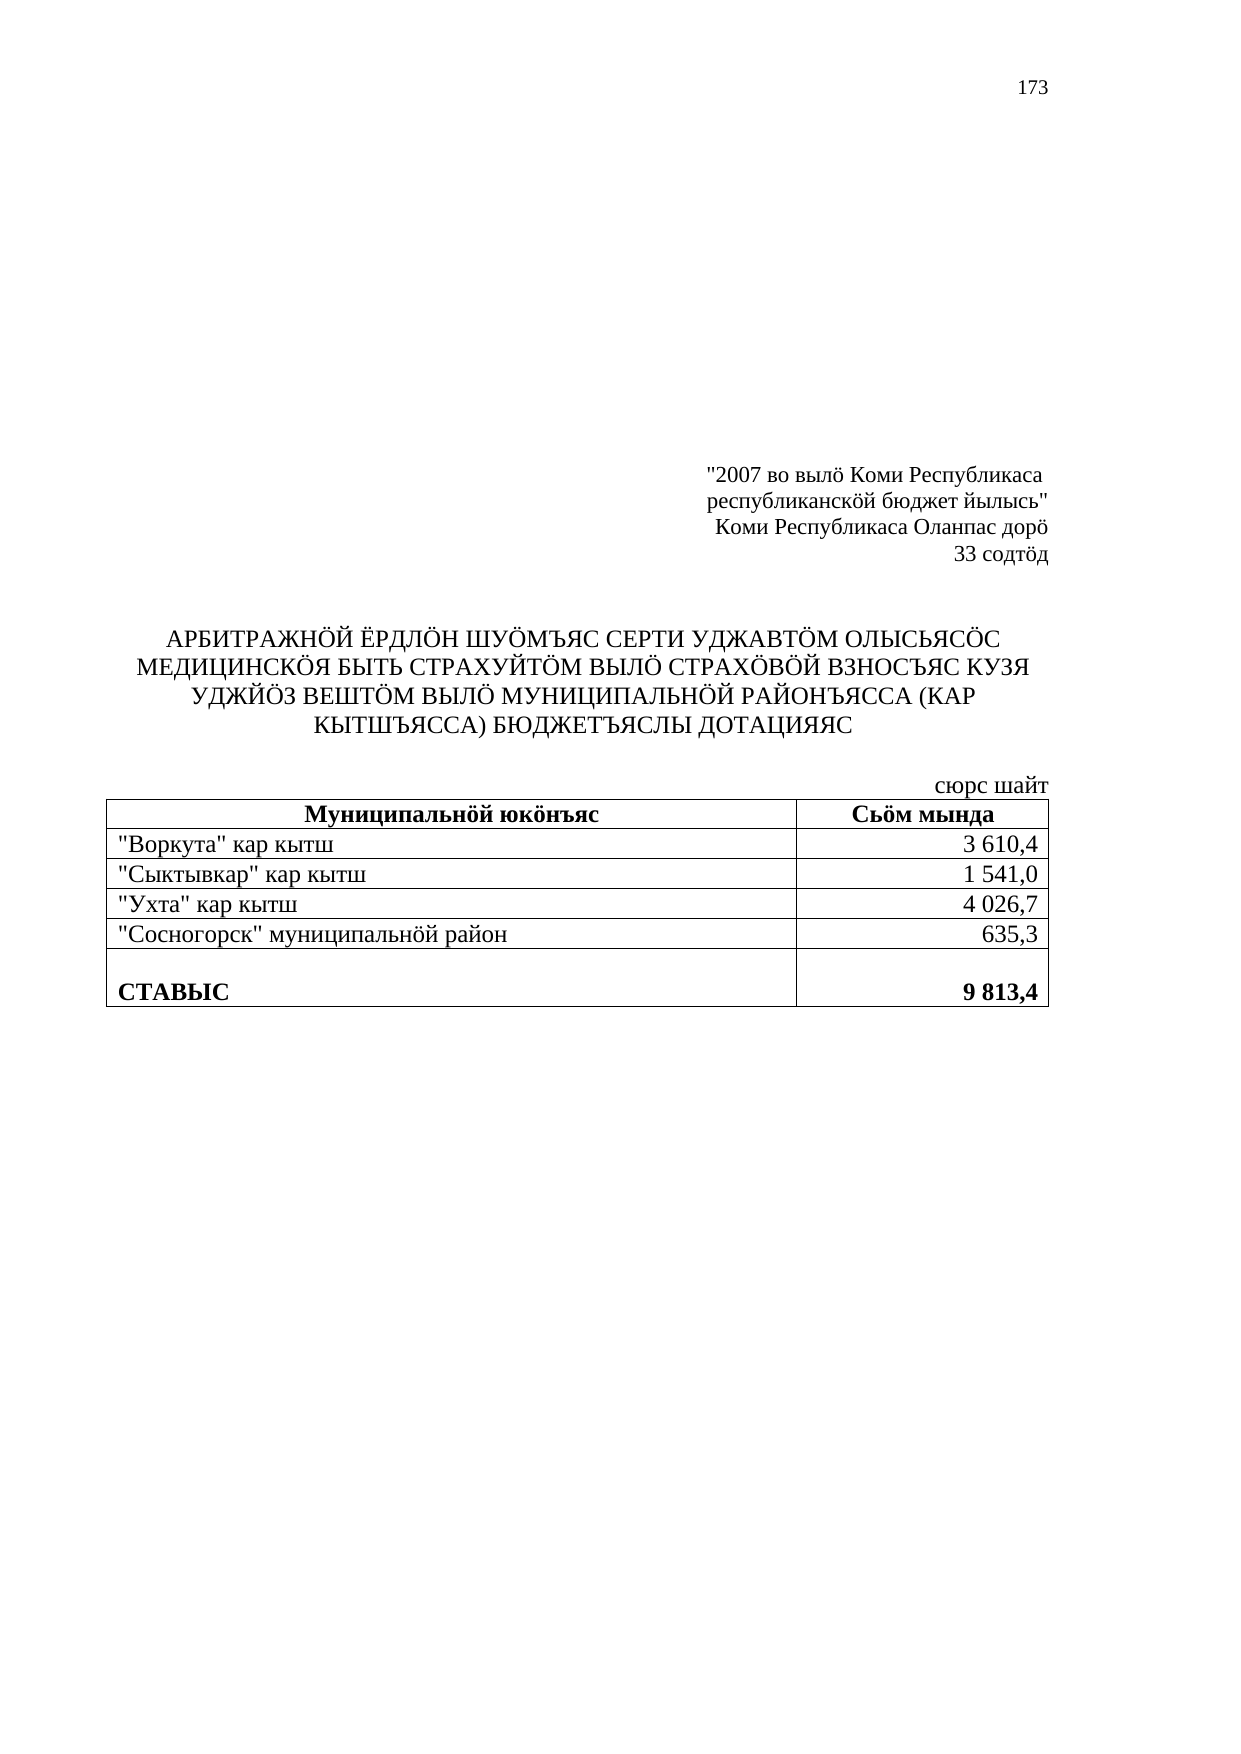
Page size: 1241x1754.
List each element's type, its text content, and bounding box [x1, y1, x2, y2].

text МЕДИЦИНСКÖЯ БЫТЬ СТРАХУЙТÖМ ВЫЛÖ СТРАХÖВÖЙ ВЗНОСЪЯС КУЗЯ УДЖЙÖЗ ВЕШТÖМ ВЫЛÖ МУНИЦИПАЛЬНÖЙ РАЙОНЪЯССА (КАР КЫТШЪЯССА) БЮДЖЕТЪЯСЛЫ ДОТАЦИЯЯС [118, 652, 1048, 739]
table_cell 9 813,4 [797, 949, 1048, 1006]
table_cell 1 541,0 [797, 859, 1048, 888]
text Коми Республикаса Оланпас дорö [118, 513, 1048, 540]
text сюрс шайт [118, 770, 1048, 798]
table_cell 635,3 [797, 919, 1048, 947]
table_header Муниципальнöй юкöнъяс [107, 800, 796, 828]
table_header Сьöм мында [797, 800, 1048, 828]
text 33 содтöд [118, 540, 1048, 566]
text "2007 во вылö Коми Республикаса [118, 461, 1048, 487]
table_cell СТАВЫС [107, 949, 796, 1006]
table_cell "Ухта" кар кытш [107, 889, 796, 918]
text республиканскöй бюджет йылысь" [118, 487, 1048, 513]
text  [118, 1163, 1058, 1194]
table_cell 4 026,7 [797, 889, 1048, 918]
table_cell "Воркута" кар кытш [107, 829, 796, 858]
table_cell 3 610,4 [797, 829, 1048, 858]
table_cell "Сосногорск" муниципальнöй район [107, 919, 796, 947]
table_cell "Сыктывкар" кар кытш [107, 859, 796, 888]
text АРБИТРАЖНÖЙ ЁРДЛÖН ШУÖМЪЯС СЕРТИ УДЖАВТÖМ ОЛЫСЬЯСÖС [118, 624, 1048, 652]
